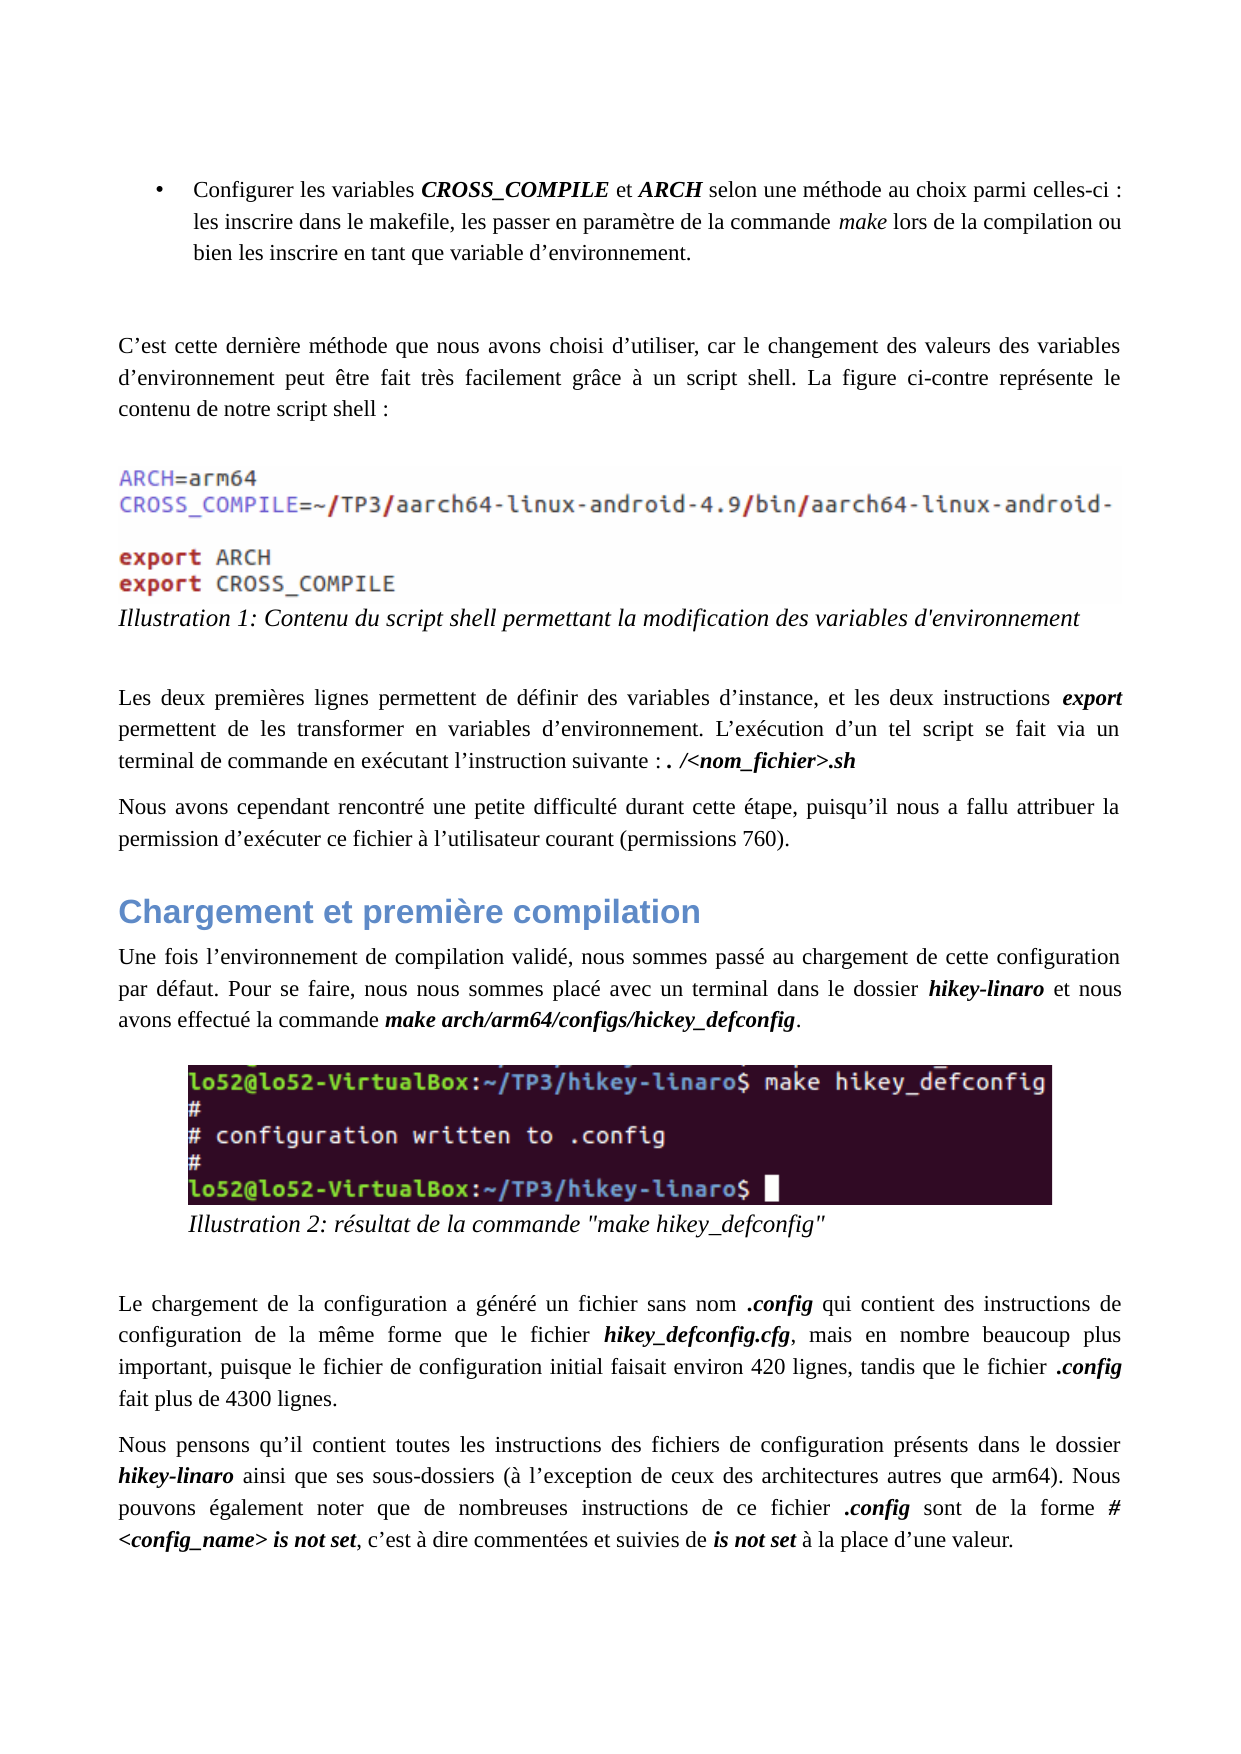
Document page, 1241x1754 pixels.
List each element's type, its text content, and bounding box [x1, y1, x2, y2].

text Illustration 2: résultat de la commande "make hikey_defconfig" [188, 1205, 1052, 1238]
text Le chargement de la configuration a généré un fichier sans nom .config qui contient des instructions de configuration de la même forme que le fichier hikey_defconfig.cfg, mais en nombre beaucoup plus important, puisque le fichier de configuration initial faisait environ 420 lignes, tandis que le fichier .config fait plus de 4300 lignes. [118, 1290, 1122, 1411]
picture [188, 1065, 1053, 1205]
text C’est cette dernière méthode que nous avons choisi d’utiliser, car le changement des valeurs des variables d’environnement peut être fait très facilement grâce à un script shell. La figure ci-contre représente le contenu de notre script shell : [118, 332, 1122, 422]
list Configurer les variables CROSS_COMPILE et ARCH selon une méthode au choix parmi celles-ci : les inscrire dans le makefile, les passer en paramètre de la commande make lors de la compilation ou bien les inscrire en tant que variable d’environnement. [156, 176, 1122, 266]
text Illustration 1: Contenu du script shell permettant la modification des variables d'environnement [118, 604, 1122, 632]
text Nous pensons qu’il contient toutes les instructions des fichiers de configuration présents dans le dossier hikey-linaro ainsi que ses sous-dossiers (à l’exception de ceux des architectures autres que arm64). Nous pouvons également noter que de nombreuses instructions de ce fichier .config sont de la forme # <config_name> is not set, c’est à dire commentées et suivies de is not set à la place d’une valeur. [118, 1431, 1122, 1552]
picture [118, 466, 1123, 604]
text Nous avons cependant rencontré une petite difficulté durant cette étape, puisqu’il nous a fallu attribuer la permission d’exécuter ce fichier à l’utilisateur courant (permissions 760). [118, 793, 1122, 851]
text Les deux premières lignes permettent de définir des variables d’instance, et les deux instructions export permettent de les transformer en variables d’environnement. L’exécution d’un tel script se fait via un terminal de commande en exécutant l’instruction suivante : . /<nom_fichier>.sh [118, 684, 1122, 773]
text Une fois l’environnement de compilation validé, nous sommes passé au chargement de cette configuration par défaut. Pour se faire, nous nous sommes placé avec un terminal dans le dossier hikey-linaro et nous avons effectué la commande make arch/arm64/configs/hickey_defconfig. [118, 943, 1122, 1033]
subtitle Chargement et première compilation [118, 892, 1122, 931]
